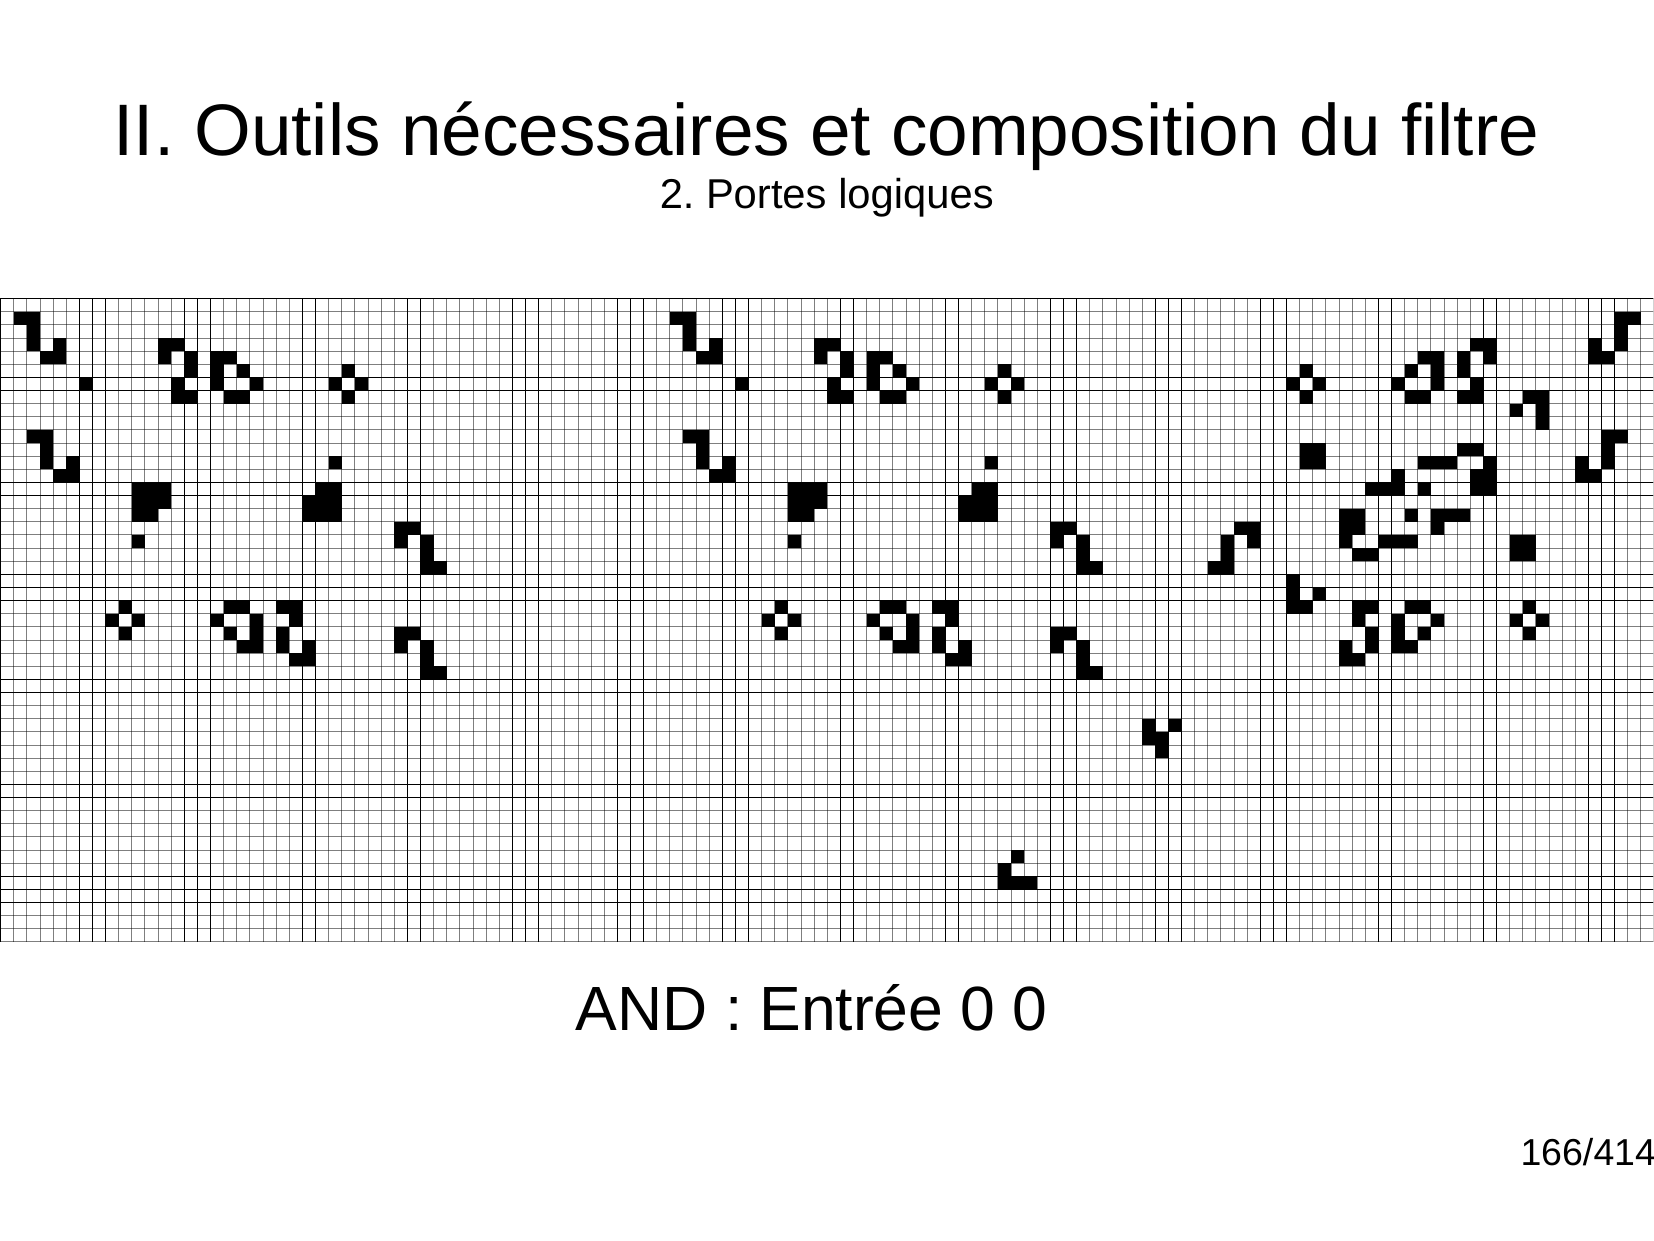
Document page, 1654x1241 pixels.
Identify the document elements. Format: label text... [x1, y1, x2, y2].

picture [0, 298, 1654, 942]
text_box AND : Entrée 0 0 [561, 966, 1063, 1052]
title II. Outils nécessaires et composition du filtre 2. Portes logiques [82, 49, 1571, 257]
text_box <number>/414 [1505, 1124, 1654, 1182]
